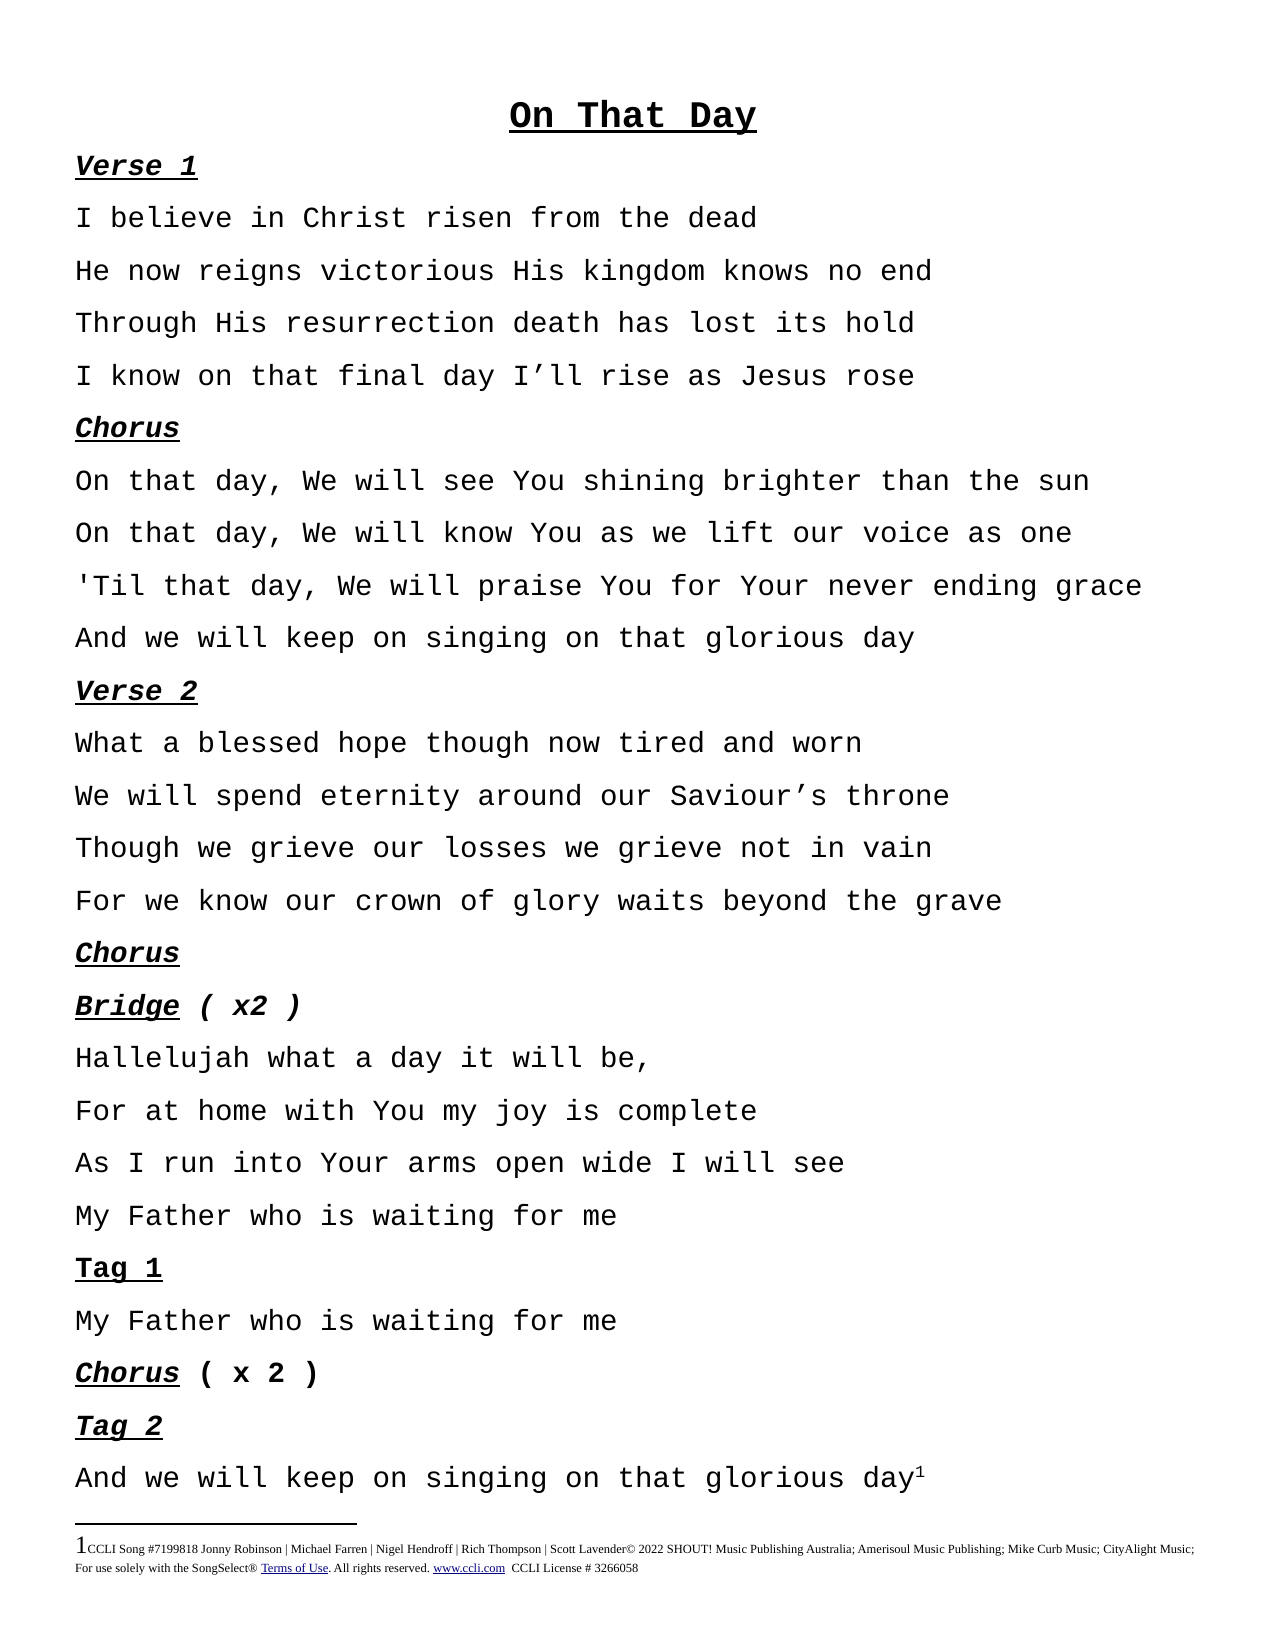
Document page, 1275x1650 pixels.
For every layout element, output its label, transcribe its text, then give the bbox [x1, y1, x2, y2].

text Through His resurrection death has lost its hold [19, 308, 1247, 341]
text Chorus [19, 413, 1247, 446]
text Chorus [19, 938, 1247, 971]
text Tag 1 [19, 1253, 1247, 1286]
text On that day, We will know You as we lift our voice as one [19, 518, 1247, 551]
text Bridge ( x2 ) [19, 991, 1247, 1024]
text Verse 2 [19, 676, 1247, 709]
text For at home with You my joy is complete [19, 1096, 1247, 1129]
text He now reigns victorious His kingdom knows no end [19, 256, 1247, 289]
subtitle On That Day [19, 96, 1247, 138]
text I believe in Christ risen from the dead [19, 203, 1247, 236]
text Though we grieve our losses we grieve not in vain [19, 833, 1247, 866]
text My Father who is waiting for me [19, 1201, 1247, 1234]
text We will spend eternity around our Saviour’s throne [19, 781, 1247, 814]
text What a blessed hope though now tired and worn [19, 728, 1247, 761]
text For we know our crown of glory waits beyond the grave [19, 886, 1247, 919]
text As I run into Your arms open wide I will see [19, 1148, 1247, 1181]
text Hallelujah what a day it will be, [19, 1043, 1247, 1076]
text I know on that final day I’ll rise as Jesus rose [19, 361, 1247, 394]
text Chorus ( x 2 ) [19, 1358, 1247, 1391]
text On that day, We will see You shining brighter than the sun [19, 466, 1247, 499]
text Tag 2 [19, 1411, 1247, 1444]
text 'Til that day, We will praise You for Your never ending grace [19, 571, 1247, 604]
text CCLI Song #7199818 Jonny Robinson | Michael Farren | Nigel Hendroff | Rich Thompson | Scott Lavender© 2022 SHOUT! Music Publishing Australia; Amerisoul Music Publishing; Mike Curb Music; CityAlight Music; For use solely with the SongSelect® Terms of Use. All rights reserved. www.ccli.com CCLI License # 3266058 [75, 1530, 1200, 1575]
text My Father who is waiting for me [19, 1306, 1247, 1339]
text And we will keep on singing on that glorious day [19, 1463, 1247, 1496]
text And we will keep on singing on that glorious day [19, 623, 1247, 656]
text Verse 1 [19, 151, 1247, 184]
